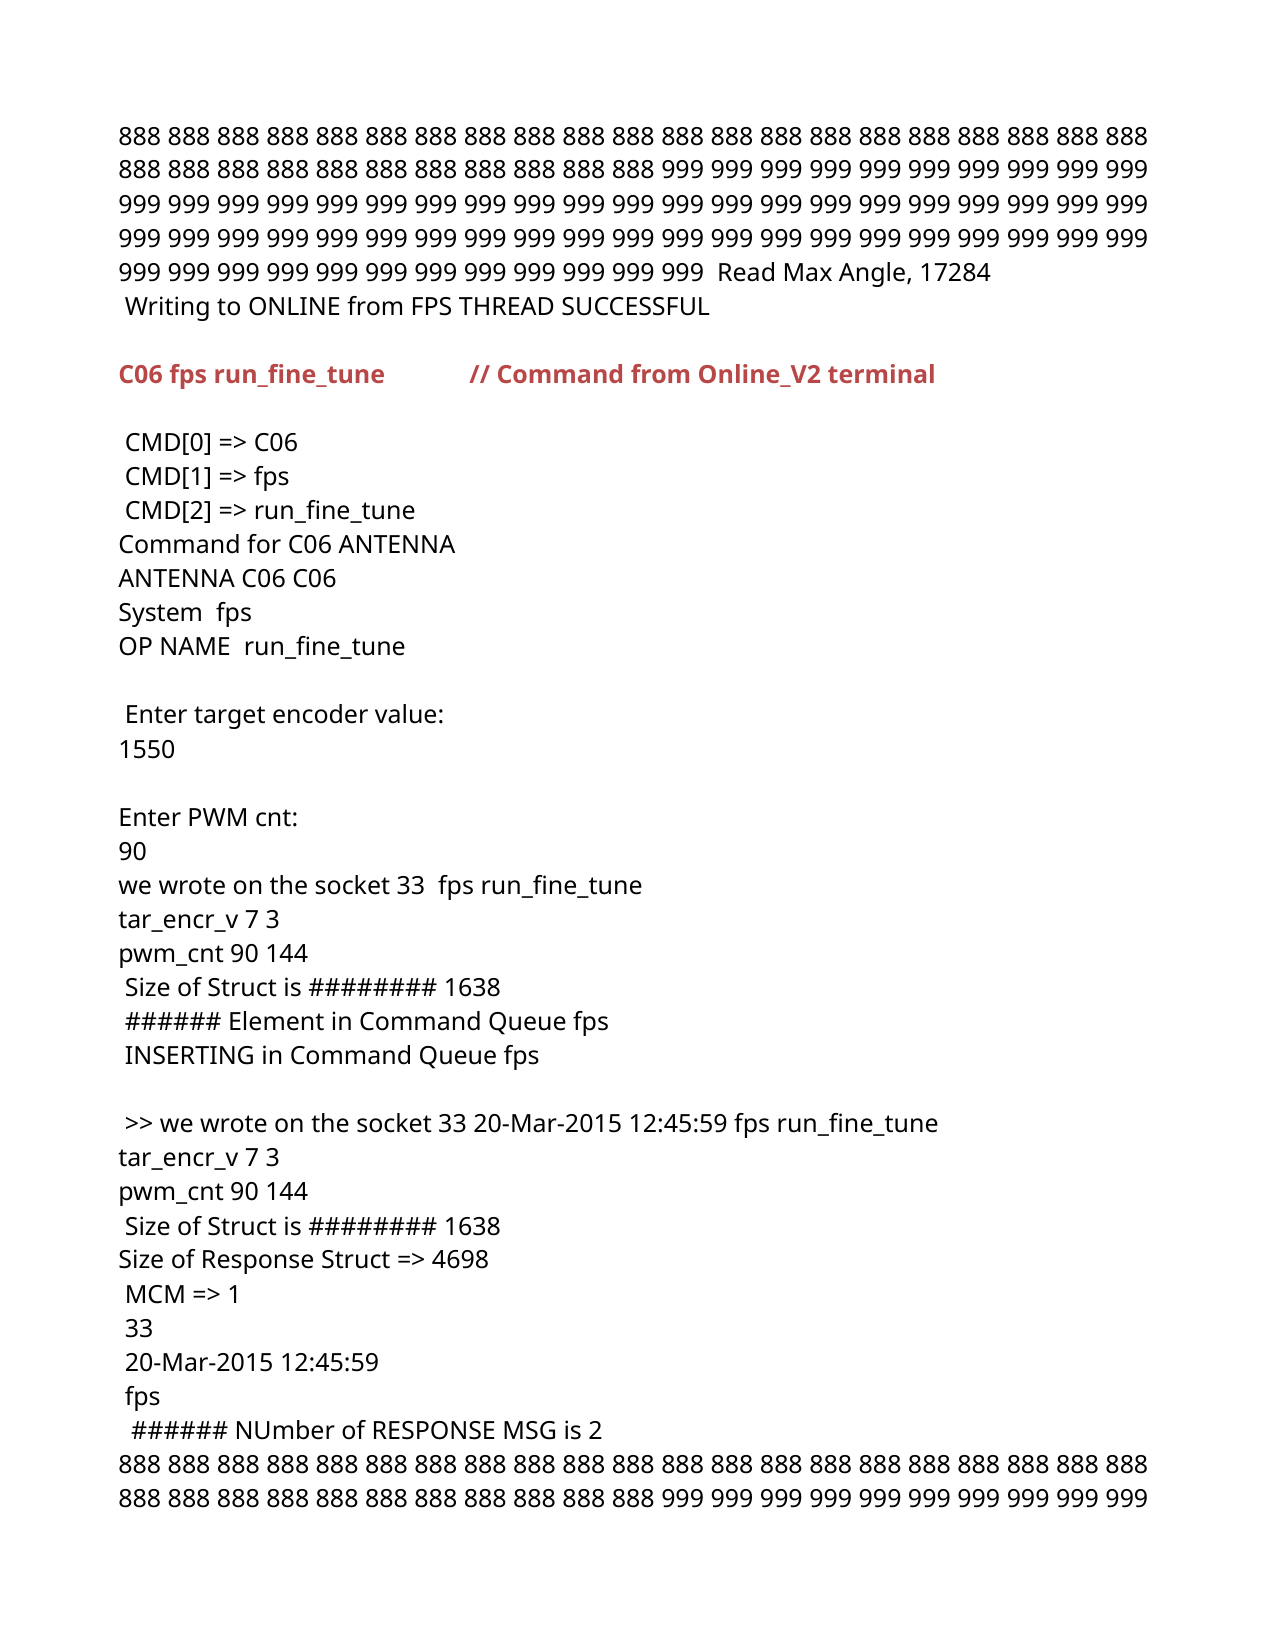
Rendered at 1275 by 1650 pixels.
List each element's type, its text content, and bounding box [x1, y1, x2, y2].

text 90 [118, 833, 1157, 867]
text 888 888 888 888 888 888 888 888 888 888 888 888 888 888 888 888 888 888 888 888 888 888 888 888 888 888 888 888 888 888 888 888 999 999 999 999 999 999 999 999 999 999 999 999 999 999 999 999 999 999 999 999 999 999 999 999 999 999 999 999 999 999 999 999 999 999 999 999 999 999 999 999 999 999 999 999 999 999 999 999 999 999 999 999 999 999 999 999 999 999 999 999 999 999 999 999 Read Max Angle, 17284 [118, 118, 1157, 288]
text CMD[0] => C06 [118, 425, 1157, 459]
text Command for C06 ANTENNA [118, 527, 1157, 561]
text Size of Response Struct => 4698 [118, 1242, 1157, 1276]
text tar_encr_v 7 3 [118, 1140, 1157, 1174]
text C06 fps run_fine_tune // Command from Online_V2 terminal [118, 357, 1157, 391]
text Writing to ONLINE from FPS THREAD SUCCESSFUL [118, 288, 1157, 322]
text CMD[2] => run_fine_tune [118, 493, 1157, 527]
text Enter target encoder value: [118, 697, 1157, 731]
text Size of Struct is ######## 1638 [118, 1208, 1157, 1242]
text fps [118, 1378, 1157, 1412]
text 33 [118, 1310, 1157, 1344]
text System fps [118, 595, 1157, 629]
text ANTENNA C06 C06 [118, 561, 1157, 595]
text we wrote on the socket 33 fps run_fine_tune [118, 867, 1157, 902]
text OP NAME run_fine_tune [118, 629, 1157, 663]
text INSERTING in Command Queue fps [118, 1038, 1157, 1072]
text 20-Mar-2015 12:45:59 [118, 1344, 1157, 1378]
text >> we wrote on the socket 33 20-Mar-2015 12:45:59 fps run_fine_tune [118, 1106, 1157, 1140]
text 1550 [118, 731, 1157, 765]
text 888 888 888 888 888 888 888 888 888 888 888 888 888 888 888 888 888 888 888 888 888 888 888 888 888 888 888 888 888 888 888 888 999 999 999 999 999 999 999 999 999 999 [118, 1447, 1157, 1515]
text CMD[1] => fps [118, 459, 1157, 493]
text tar_encr_v 7 3 [118, 902, 1157, 936]
text ###### NUmber of RESPONSE MSG is 2 [118, 1412, 1157, 1447]
text ###### Element in Command Queue fps [118, 1004, 1157, 1038]
text Size of Struct is ######## 1638 [118, 970, 1157, 1004]
text pwm_cnt 90 144 [118, 1174, 1157, 1208]
text pwm_cnt 90 144 [118, 936, 1157, 970]
text Enter PWM cnt: [118, 799, 1157, 833]
text MCM => 1 [118, 1276, 1157, 1310]
